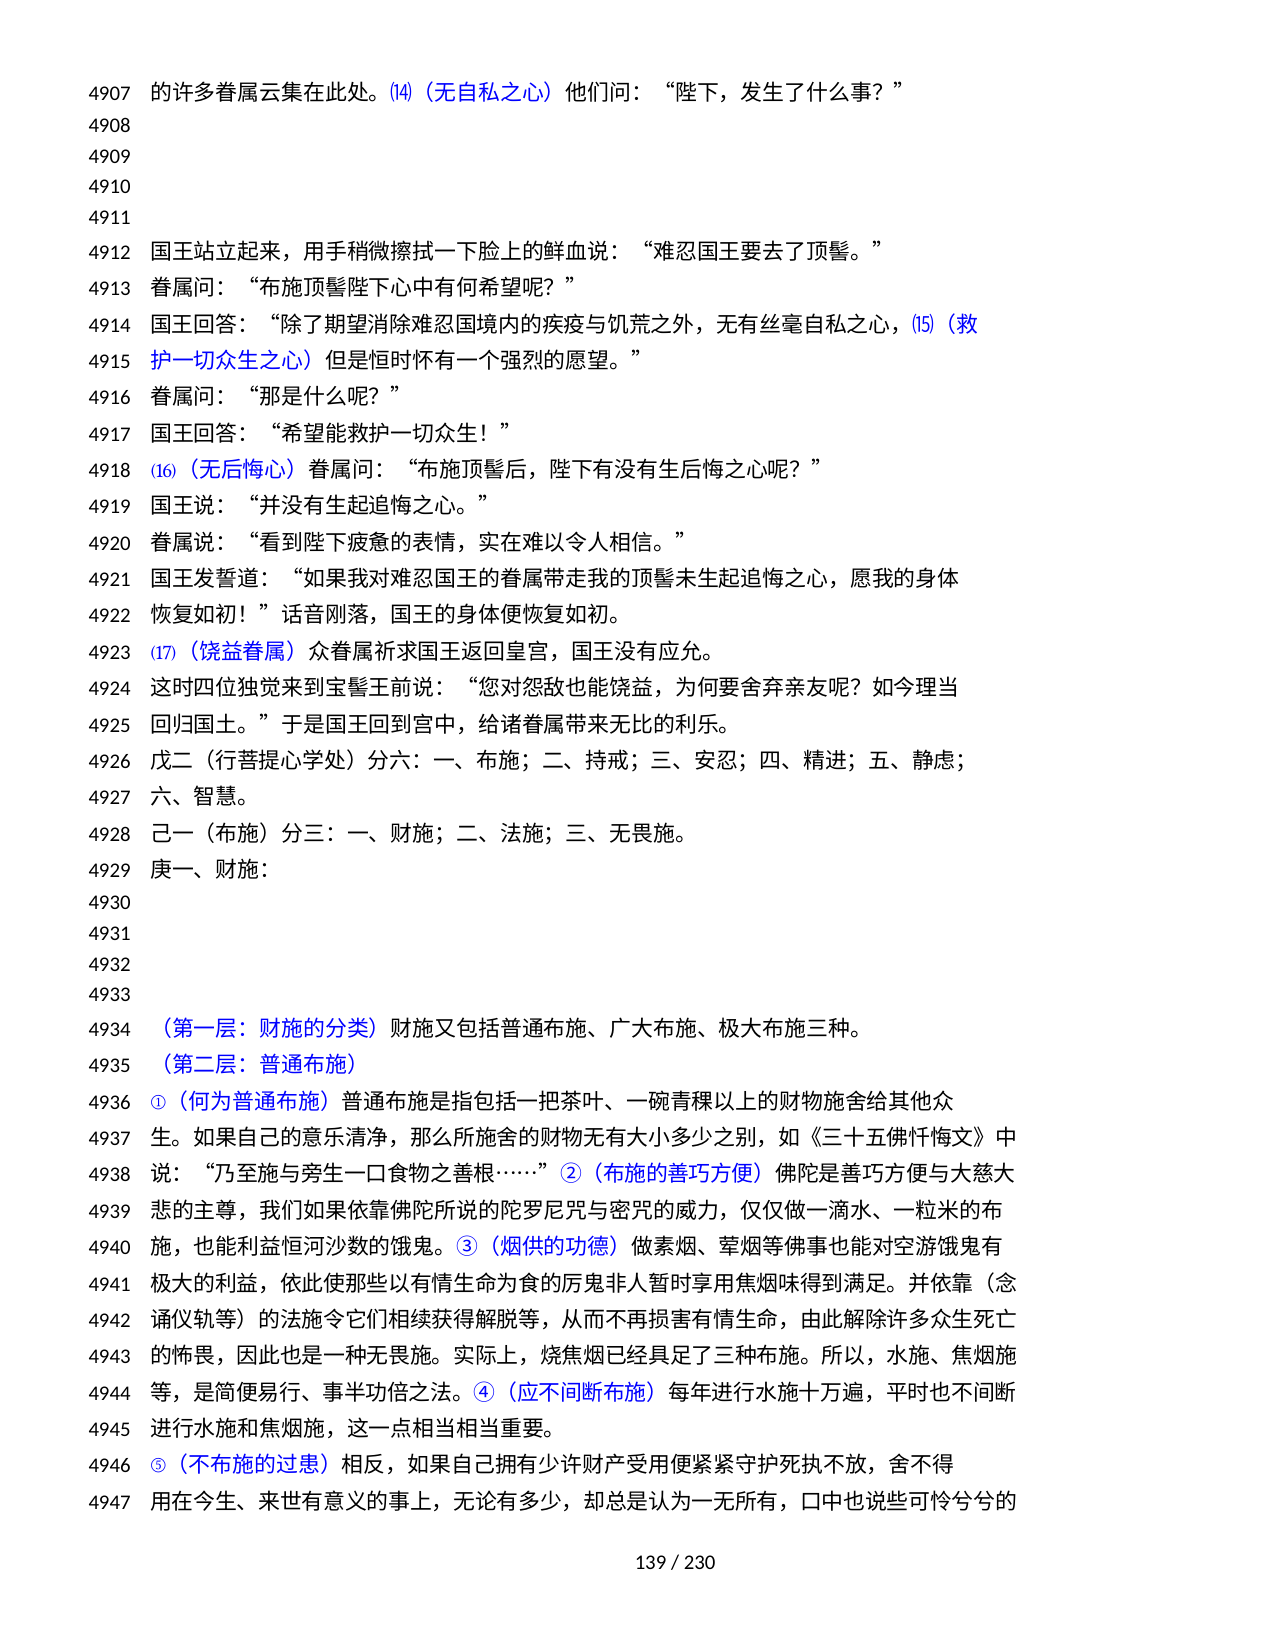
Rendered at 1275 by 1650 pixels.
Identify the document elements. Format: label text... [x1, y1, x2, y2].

text 的许多眷属云集在此处。⒁（无自私之心）他们问：“陛下，发生了什么事？” [150, 75, 1200, 107]
text 这时四位独觉来到宝髻王前说：“您对怨敌也能饶益，为何要舍弃亲友呢？如今理当 [150, 670, 1200, 702]
text 进行水施和焦烟施，这一点相当相当重要。 [150, 1411, 1200, 1443]
text 的怖畏，因此也是一种无畏施。实际上，烧焦烟已经具足了三种布施。所以，水施、焦烟施 [150, 1338, 1200, 1370]
text 国王回答：“除了期望消除难忍国境内的疾疫与饥荒之外，无有丝毫自私之心，⒂（救 [150, 307, 1200, 338]
text ⑤（不布施的过患）相反，如果自己拥有少许财产受用便紧紧守护死执不放，舍不得 [150, 1447, 1200, 1479]
text 庚一、财施： [150, 852, 1200, 884]
text 护一切众生之心）但是恒时怀有一个强烈的愿望。” [150, 343, 1200, 374]
text ①（何为普通布施）普通布施是指包括一把茶叶、一碗青稞以上的财物施舍给其他众 [150, 1084, 1200, 1115]
text 六、智慧。 [150, 779, 1200, 811]
text 国王说：“并没有生起追悔之心。” [150, 488, 1200, 520]
text ⒄（饶益眷属）众眷属祈求国王返回皇宫，国王没有应允。 [150, 634, 1200, 666]
text 恢复如初！”话音刚落，国王的身体便恢复如初。 [150, 597, 1200, 629]
text 用在今生、来世有意义的事上，无论有多少，却总是认为一无所有，口中也说些可怜兮兮的 [150, 1484, 1200, 1515]
text 诵仪轨等）的法施令它们相续获得解脱等，从而不再损害有情生命，由此解除许多众生死亡 [150, 1302, 1200, 1333]
text 等，是简便易行、事半功倍之法。④（应不间断布施）每年进行水施十万遍，平时也不间断 [150, 1374, 1200, 1406]
text 眷属说：“看到陛下疲惫的表情，实在难以令人相信。” [150, 525, 1200, 556]
text 眷属问：“那是什么呢？” [150, 379, 1200, 411]
text 己一（布施）分三：一、财施；二、法施；三、无畏施。 [150, 816, 1200, 847]
text （第一层：财施的分类）财施又包括普通布施、广大布施、极大布施三种。 [150, 1011, 1200, 1043]
text 戊二（行菩提心学处）分六：一、布施；二、持戒；三、安忍；四、精进；五、静虑； [150, 743, 1200, 775]
text 回归国土。”于是国王回到宫中，给诸眷属带来无比的利乐。 [150, 707, 1200, 738]
text 极大的利益，依此使那些以有情生命为食的厉鬼非人暂时享用焦烟味得到满足。并依靠（念 [150, 1266, 1200, 1297]
text 国王回答：“希望能救护一切众生！” [150, 416, 1200, 447]
text 施，也能利益恒河沙数的饿鬼。③（烟供的功德）做素烟、荤烟等佛事也能对空游饿鬼有 [150, 1229, 1200, 1261]
text 眷属问：“布施顶髻陛下心中有何希望呢？” [150, 270, 1200, 302]
text 国王发誓道：“如果我对难忍国王的眷属带走我的顶髻未生起追悔之心，愿我的身体 [150, 561, 1200, 593]
text ⒃（无后悔心）眷属问：“布施顶髻后，陛下有没有生后悔之心呢？” [150, 452, 1200, 484]
text 说：“乃至施与旁生一口食物之善根……”②（布施的善巧方便）佛陀是善巧方便与大慈大 [150, 1156, 1200, 1188]
text 国王站立起来，用手稍微擦拭一下脸上的鲜血说：“难忍国王要去了顶髻。” [150, 234, 1200, 266]
text （第二层：普通布施） [150, 1047, 1200, 1079]
text 生。如果自己的意乐清净，那么所施舍的财物无有大小多少之别，如《三十五佛忏悔文》中 [150, 1120, 1200, 1152]
text 悲的主尊，我们如果依靠佛陀所说的陀罗尼咒与密咒的威力，仅仅做一滴水、一粒米的布 [150, 1193, 1200, 1224]
